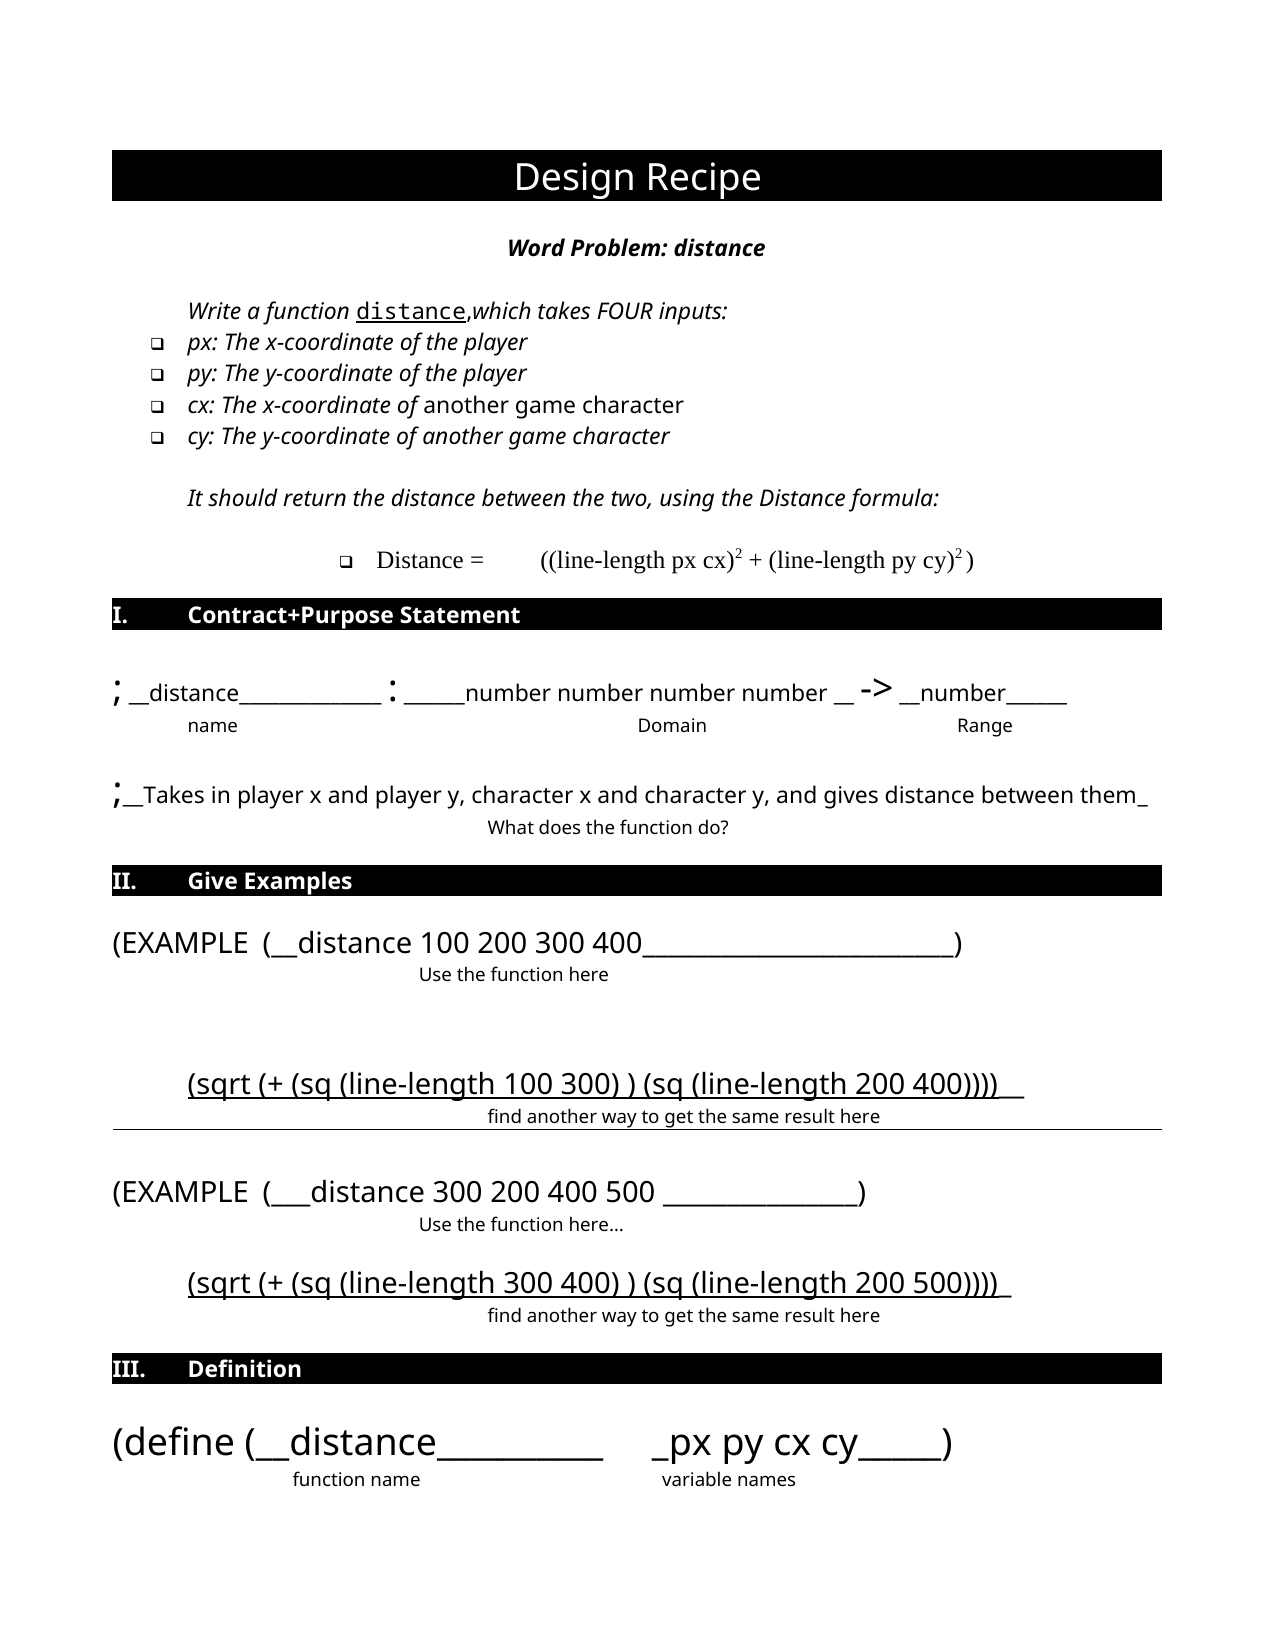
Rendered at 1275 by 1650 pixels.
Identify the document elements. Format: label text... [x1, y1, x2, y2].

text ; __distance______________ : ______number number number number __ -> __number______ [112, 661, 1162, 712]
text Word Problem: distance [112, 232, 1162, 263]
text (sqrt (+ (sq (line-length 300 400) ) (sq (line-length 200 500))))_ [187, 1262, 1162, 1302]
list Write a function distance,which takes FOUR inputs: [150, 295, 1162, 326]
text (EXAMPLE (___distance 300 200 400 500 _______________) [112, 1172, 1162, 1211]
subtitle Design Recipe [112, 150, 1162, 201]
text Use the function here [337, 962, 1162, 987]
list Distance = ((line-length px cx)2 + (line-length py cy)2 ) [150, 545, 1162, 573]
text (sqrt (+ (sq (line-length 100 300) ) (sq (line-length 200 400))))__ [187, 1064, 1162, 1103]
subtitle Contract+Purpose Statement [112, 598, 1162, 630]
subtitle Definition [112, 1353, 1162, 1384]
text (define (__distance__________ _px py cx cy_____) [112, 1415, 1162, 1466]
text Use the function here… [337, 1211, 1162, 1237]
text What does the function do? [112, 814, 1162, 840]
text ;__Takes in player x and player y, character x and character y, and gives distance between them_ [112, 763, 1162, 814]
text find another way to get the same result here [487, 1103, 1162, 1129]
text find another way to get the same result here [487, 1302, 1162, 1328]
list It should return the distance between the two, using the Distance formula: [150, 482, 1162, 545]
list cx: The x-coordinate of another game character [150, 388, 1162, 420]
list px: The x-coordinate of the player [150, 326, 1162, 357]
subtitle Give Examples [112, 865, 1162, 896]
list py: The y-coordinate of the player [150, 357, 1162, 388]
list cy: The y-coordinate of another game character [150, 420, 1162, 451]
text function name variable names [112, 1466, 1162, 1492]
text (EXAMPLE (__distance 100 200 300 400________________________) [112, 922, 1162, 962]
text name Domain Range [112, 712, 1162, 738]
